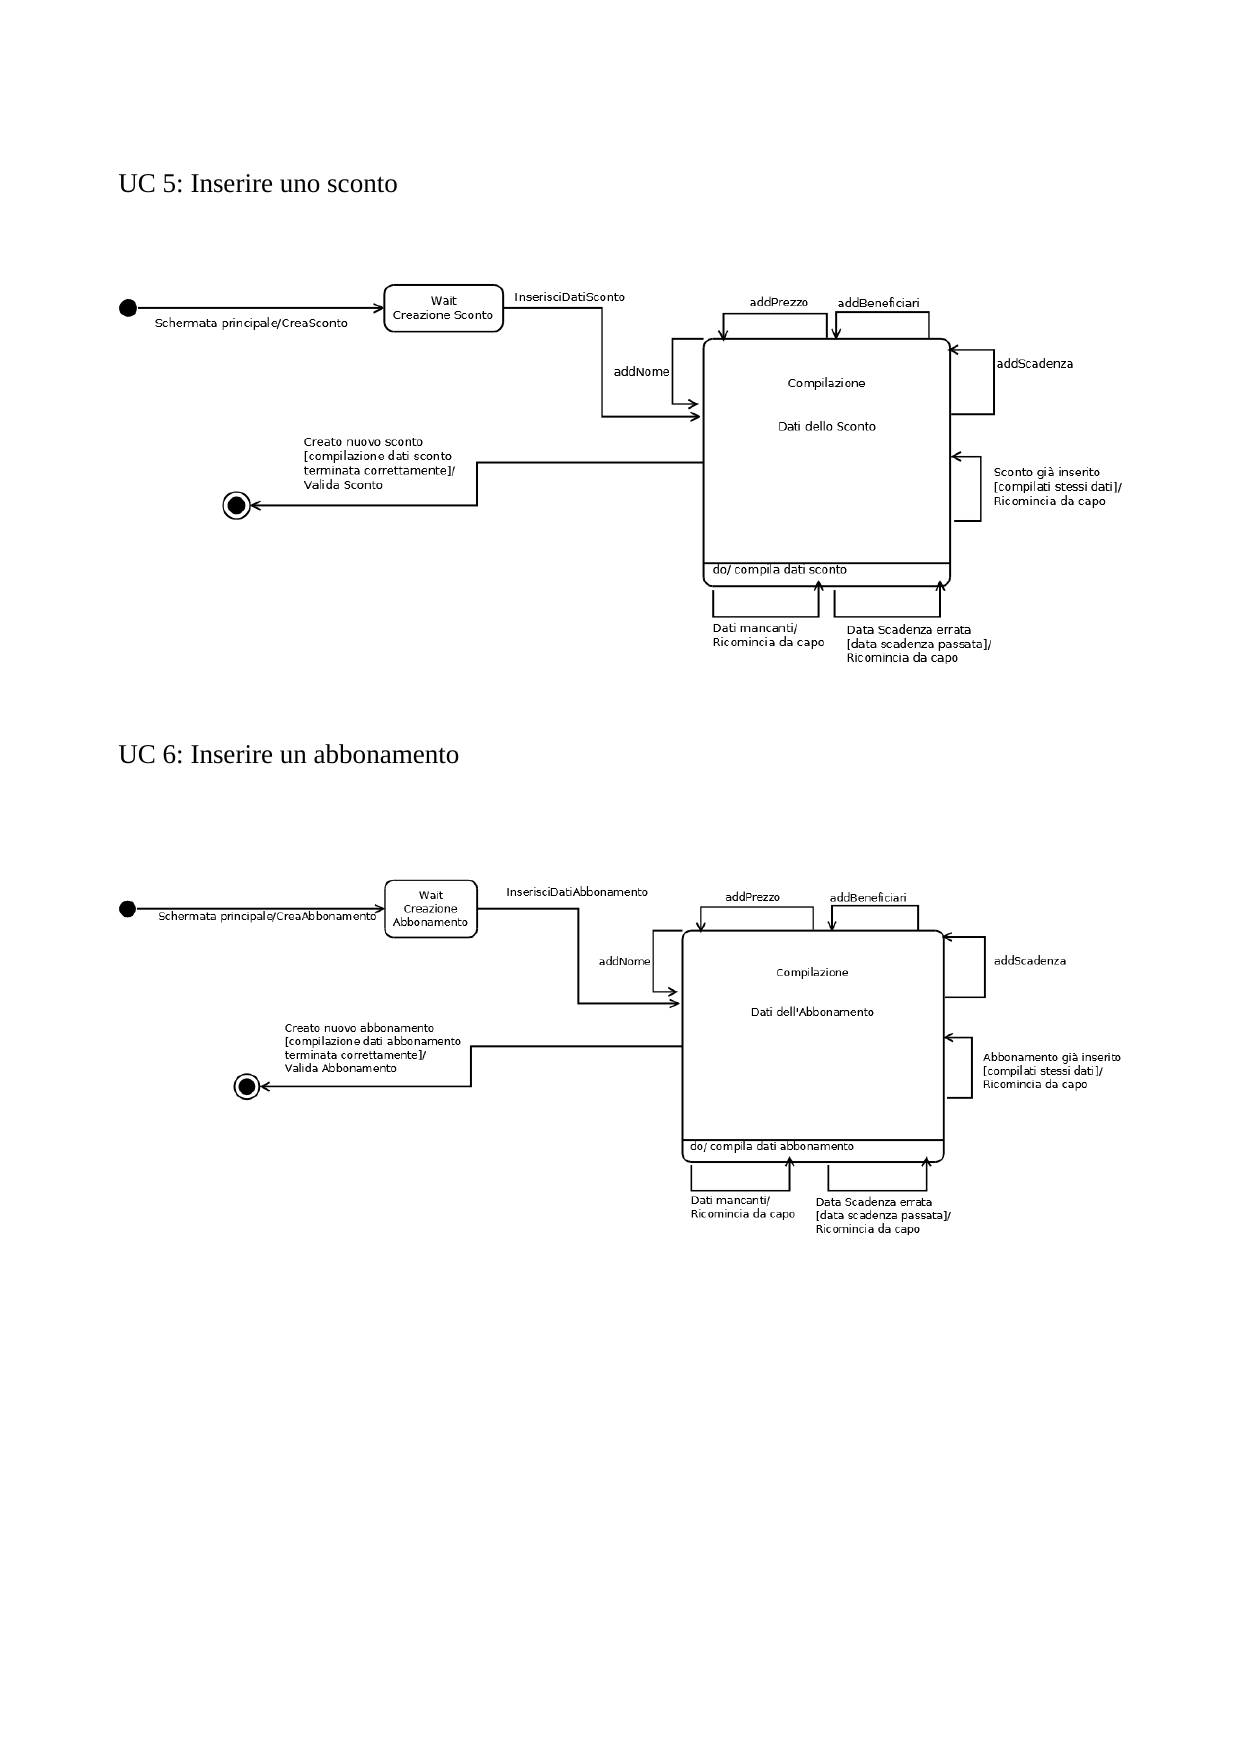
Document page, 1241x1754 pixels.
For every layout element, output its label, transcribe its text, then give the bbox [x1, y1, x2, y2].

picture [118, 871, 1123, 1249]
text UC 6: Inserire un abbonamento [118, 738, 1122, 769]
text UC 5: Inserire uno sconto [118, 167, 1122, 198]
picture [118, 271, 1123, 680]
